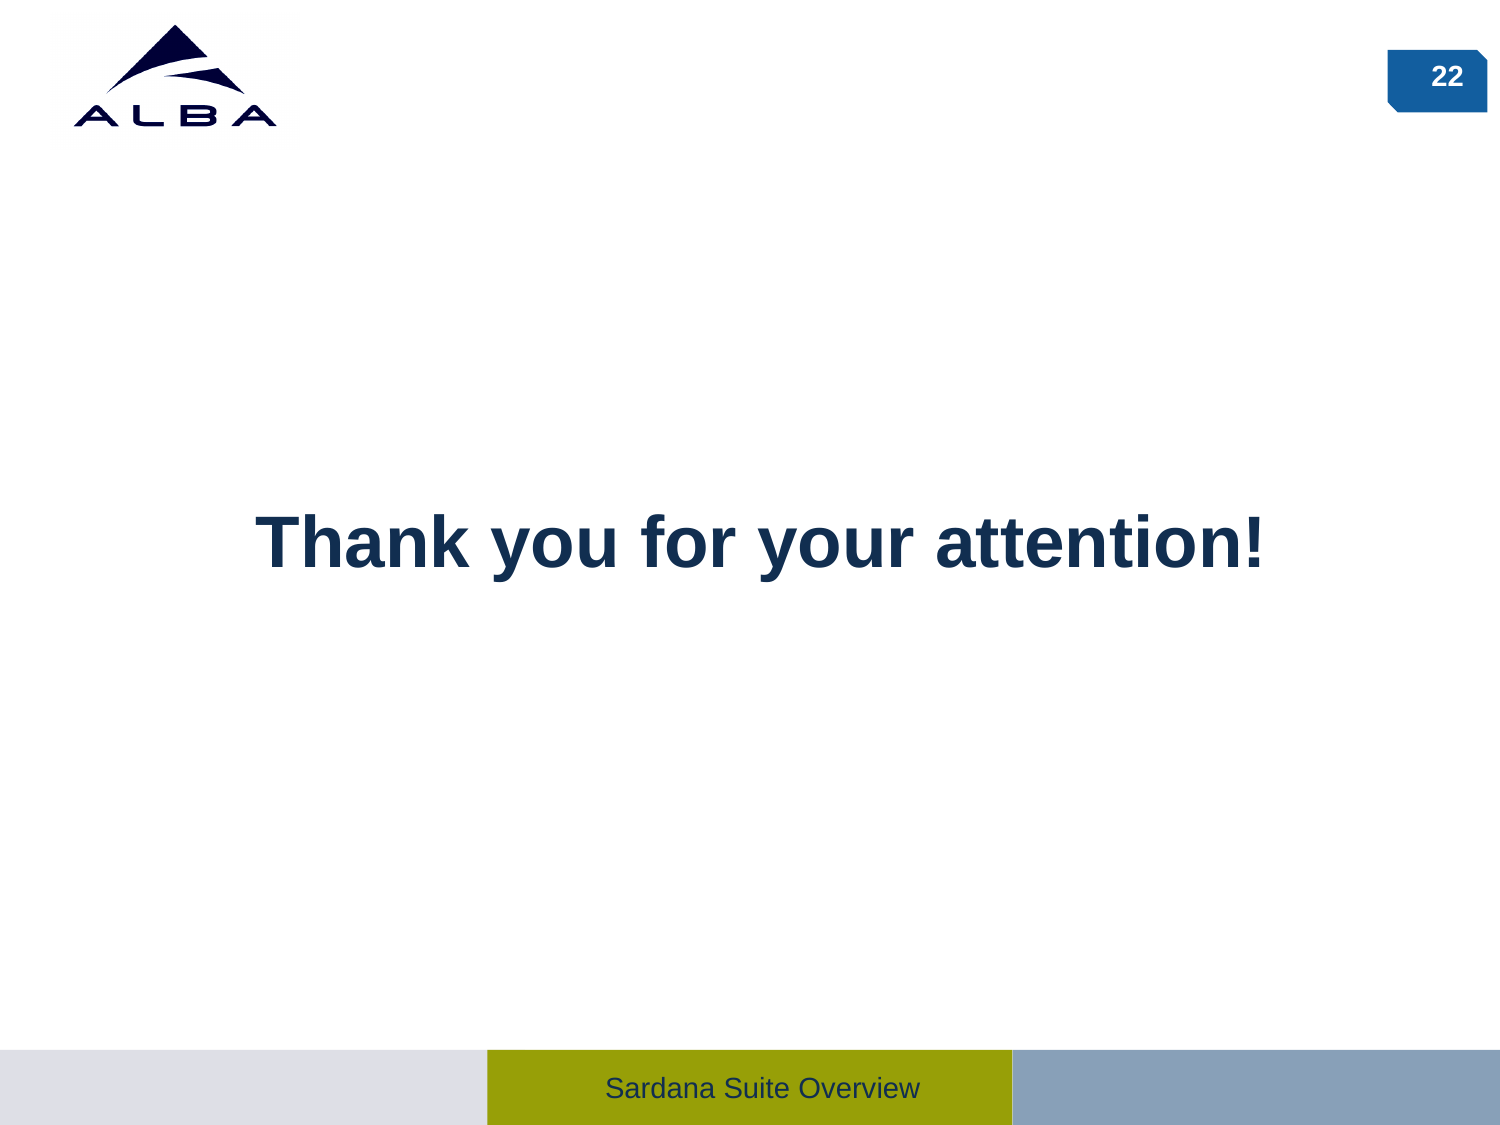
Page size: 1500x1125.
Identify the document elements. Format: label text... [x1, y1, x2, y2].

picture [50, 12, 300, 150]
title Thank you for your attention! [241, 487, 1359, 591]
